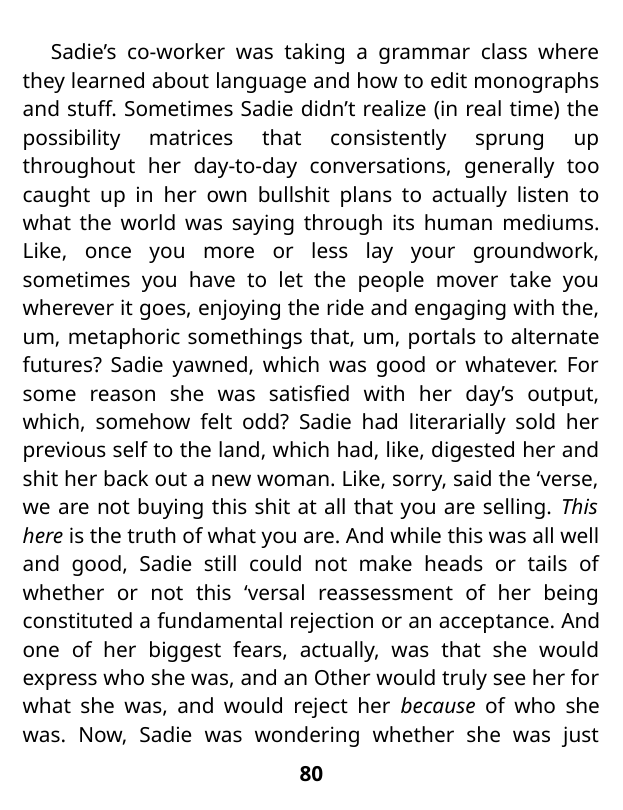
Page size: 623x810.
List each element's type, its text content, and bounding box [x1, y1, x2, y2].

text Sadie’s co-worker was taking a grammar class where they learned about language and how to edit monographs and stuff. Sometimes Sadie didn’t realize (in real time) the possibility matrices that consistently sprung up throughout her day-to-day conversations, generally too caught up in her own bullshit plans to actually listen to what the world was saying through its human mediums. Like, once you more or less lay your groundwork, sometimes you have to let the people mover take you wherever it goes, enjoying the ride and engaging with the, um, metaphoric somethings that, um, portals to alternate futures? Sadie yawned, which was good or whatever. For some reason she was satisfied with her day’s output, which, somehow felt odd? Sadie had literarially sold her previous self to the land, which had, like, digested her and shit her back out a new woman. Like, sorry, said the ‘verse, we are not buying this shit at all that you are selling. This here is the truth of what you are. And while this was all well and good, Sadie still could not make heads or tails of whether or not this ‘versal reassessment of her being constituted a fundamental rejection or an accep­tance. And one of her biggest fears, actually, was that she would express who she was, and an Other would truly see her for what she was, and would reject her because of who she was. Now, Sadie was wondering whether she was just [22, 37, 600, 748]
